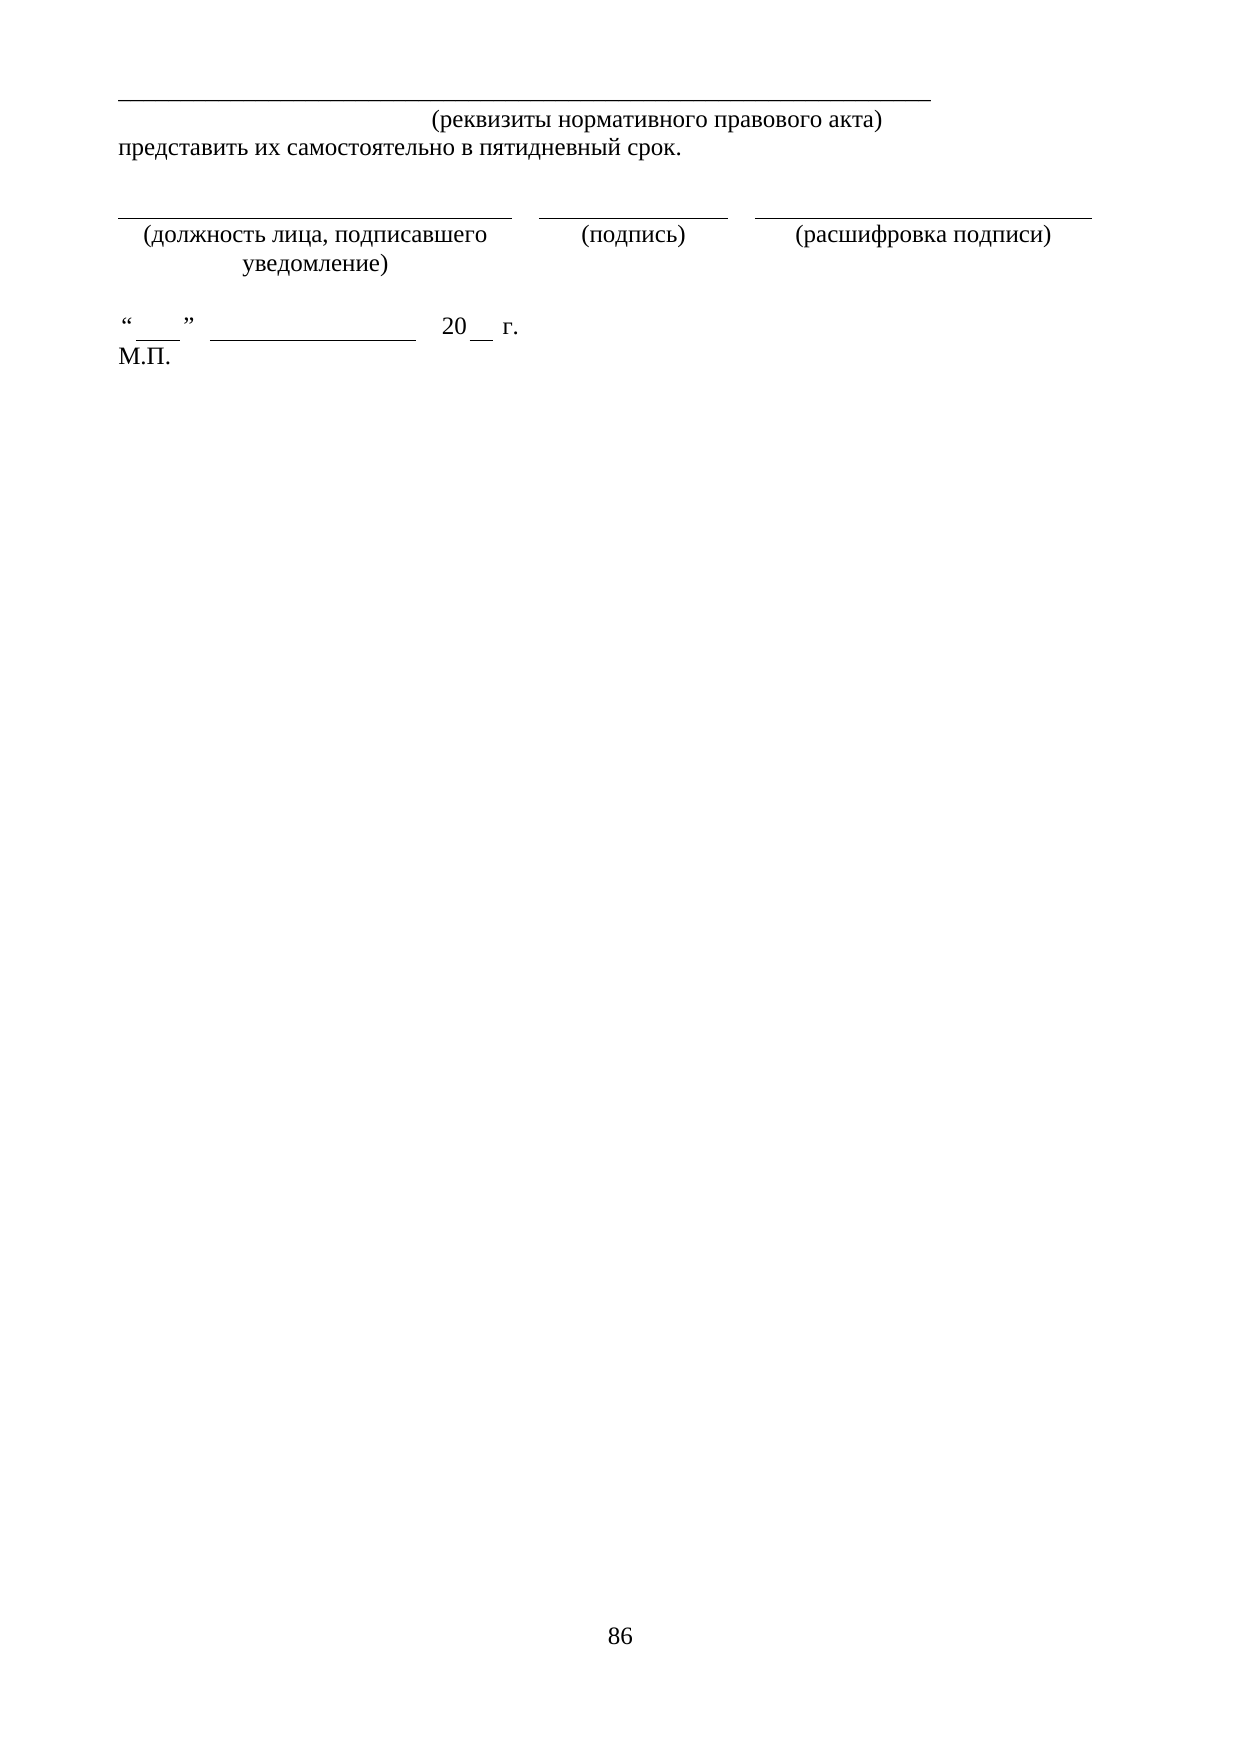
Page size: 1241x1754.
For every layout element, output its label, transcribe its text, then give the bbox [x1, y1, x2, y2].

text представить их самостоятельно в пятидневный срок. [118, 132, 1122, 161]
table_cell 20 [416, 311, 469, 340]
table_cell г. [493, 311, 1184, 340]
table_cell (расшифровка подписи) [755, 219, 1092, 311]
table_cell [136, 311, 180, 340]
table_cell [210, 311, 416, 340]
text _________________________________________________________________ [118, 75, 1122, 104]
table_cell ” [180, 311, 210, 340]
table_cell “ [118, 311, 136, 340]
table_cell (должность лица, подписавшего уведомление) [118, 219, 512, 311]
table_cell [470, 311, 493, 340]
text М.П. [118, 341, 1122, 370]
table_header [512, 161, 539, 218]
table_cell [512, 218, 539, 311]
table_cell [1092, 218, 1184, 311]
table_cell [728, 218, 755, 311]
table_header [728, 161, 755, 218]
table_header [1092, 161, 1184, 218]
table_header [539, 161, 728, 218]
table_header [118, 161, 512, 218]
table_cell (подпись) [539, 219, 728, 311]
table_header [755, 161, 1092, 218]
text (реквизиты нормативного правового акта) [118, 104, 1122, 132]
